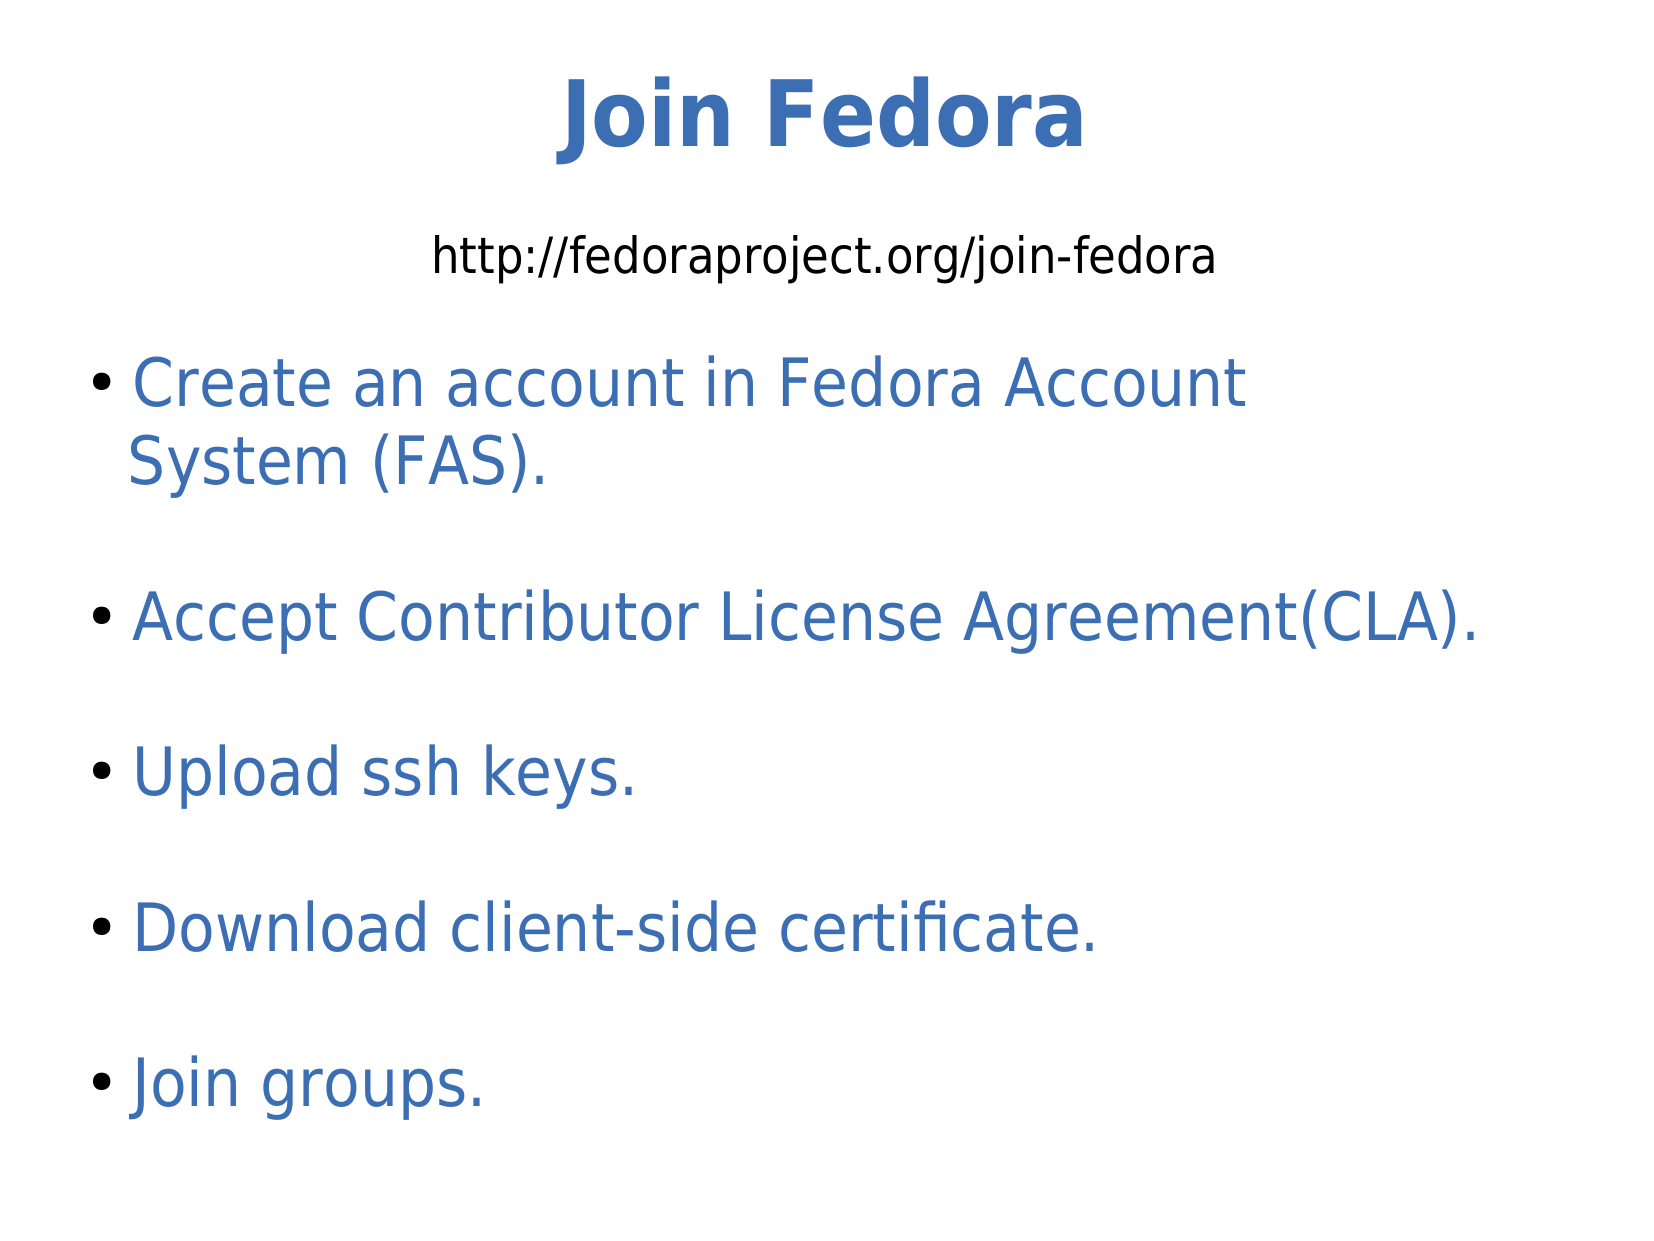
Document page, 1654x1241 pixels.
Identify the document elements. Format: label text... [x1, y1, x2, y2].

text_box Create an account in Fedora Account System (FAS). Accept Contributor License Agreement(CLA). Upload ssh keys. Download client-side certificate. Join groups. [75, 337, 1651, 1131]
text_box Join Fedora http://fedoraproject.org/join-fedora [37, 53, 1613, 389]
